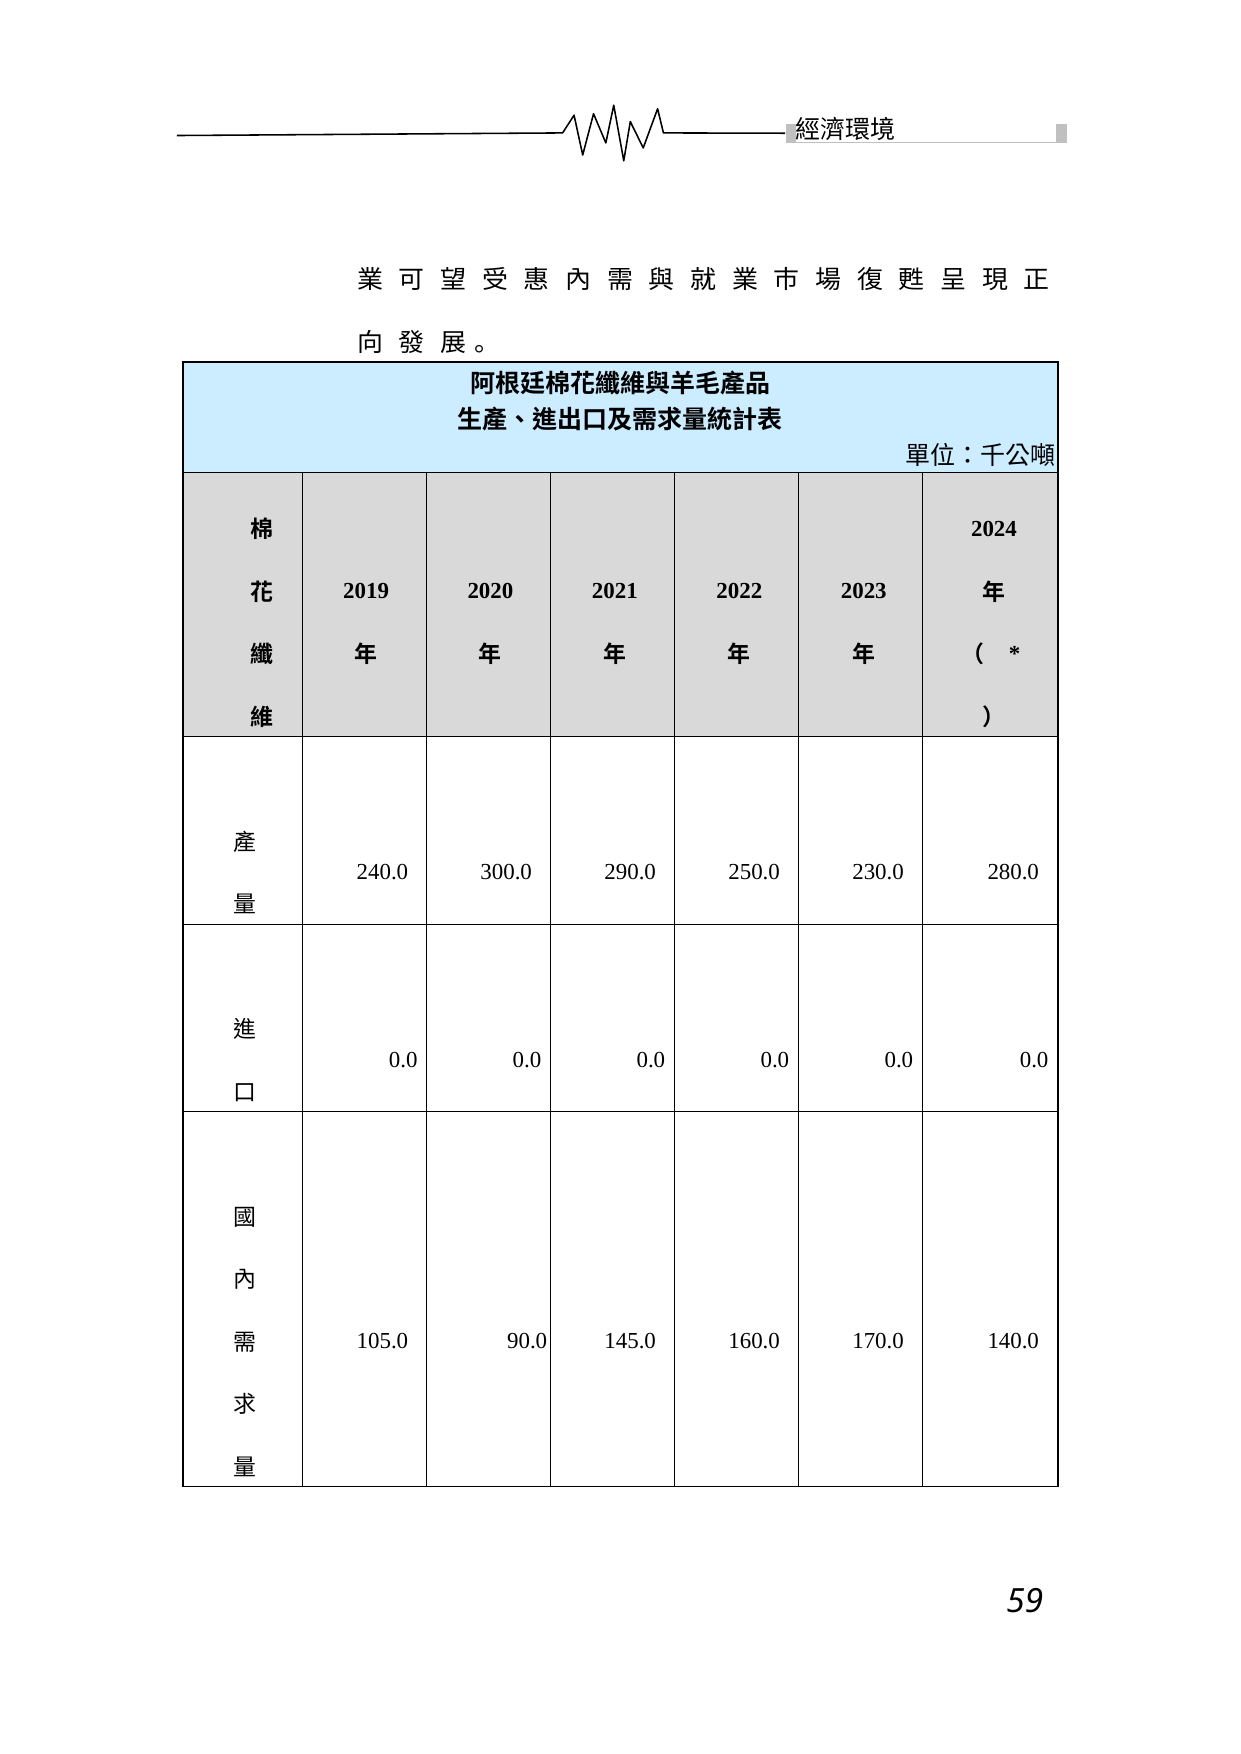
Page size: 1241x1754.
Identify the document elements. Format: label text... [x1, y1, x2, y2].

table_cell 145.0 [551, 1112, 674, 1486]
table_cell 棉花纖維 [184, 473, 302, 736]
table_cell 0.0 [923, 925, 1057, 1111]
table_cell 0.0 [303, 925, 426, 1111]
table_cell 140.0 [923, 1112, 1057, 1486]
table_cell 230.0 [799, 737, 922, 924]
table_cell 2021年 [551, 473, 674, 736]
table_cell 產量 [184, 737, 302, 924]
table_cell 2024年（*） [923, 473, 1057, 736]
table_cell 2022年 [675, 473, 798, 736]
table_cell 0.0 [799, 925, 922, 1111]
table_cell 國內需求量 [184, 1112, 302, 1486]
table_cell 2020年 [427, 473, 550, 736]
table_cell 2019年 [303, 473, 426, 736]
table_cell 280.0 [923, 737, 1057, 924]
table_cell 0.0 [675, 925, 798, 1111]
table_cell 240.0 [303, 737, 426, 924]
table_cell 單位：千公噸 [184, 436, 1057, 472]
table_header 阿根廷棉花纖維與羊毛產品 生產、進出口及需求量統計表 [184, 363, 1057, 436]
table_cell 90.0 [427, 1112, 550, 1486]
table_cell 0.0 [551, 925, 674, 1111]
table_cell 0.0 [427, 925, 550, 1111]
text 業可望受惠內需與就業市場復甦呈現正向發展。 [281, 236, 1058, 361]
table_cell 170.0 [799, 1112, 922, 1486]
table_cell 進口 [184, 925, 302, 1111]
table_cell 160.0 [675, 1112, 798, 1486]
table_cell 290.0 [551, 737, 674, 924]
table_cell 250.0 [675, 737, 798, 924]
table_cell 105.0 [303, 1112, 426, 1486]
table_cell 2023年 [799, 473, 922, 736]
table_cell 300.0 [427, 737, 550, 924]
